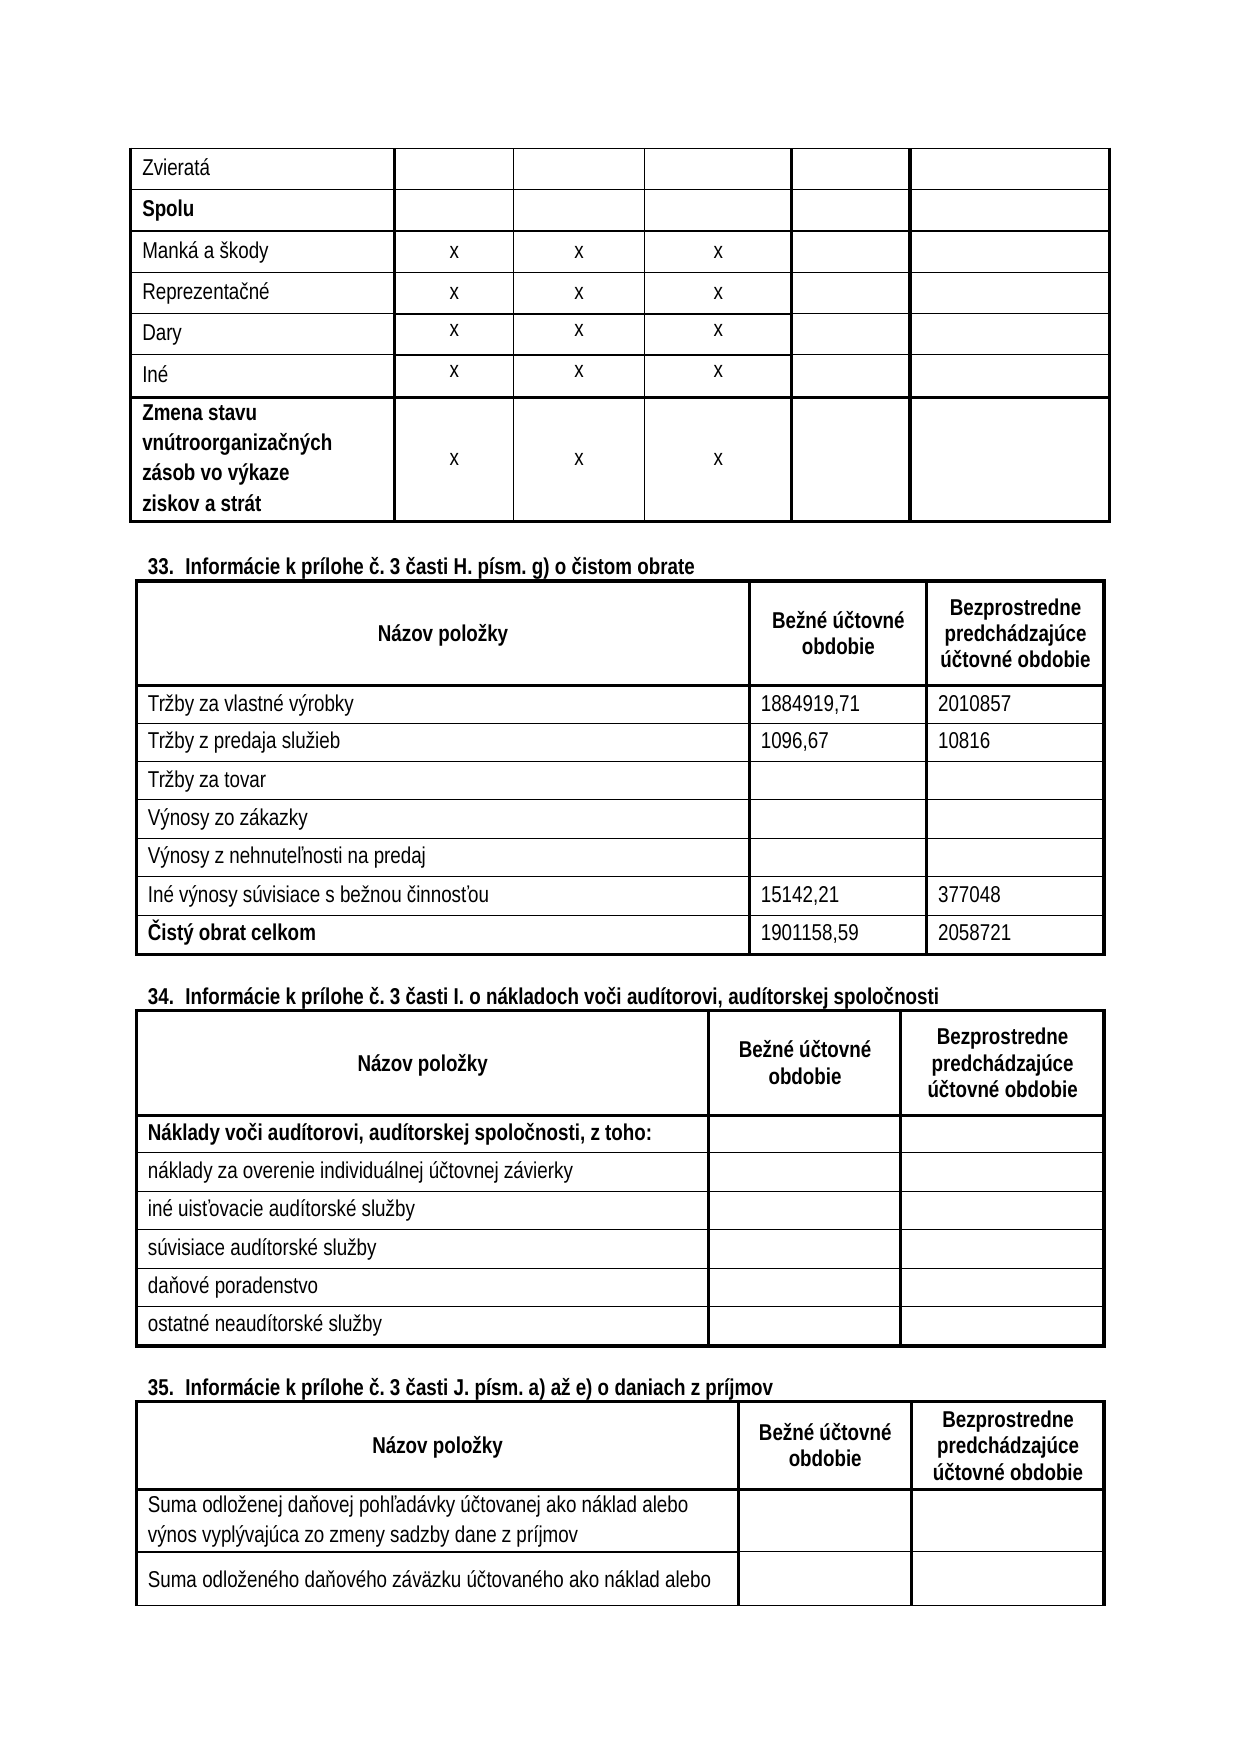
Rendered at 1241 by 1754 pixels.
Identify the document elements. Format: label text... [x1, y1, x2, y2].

table_cell x [514, 232, 644, 272]
table_cell [912, 399, 1108, 520]
table_cell [740, 1552, 910, 1605]
table_cell [793, 149, 908, 189]
table_header Bezprostredne predchádzajúce účtovné obdobie [902, 1012, 1102, 1114]
table_cell [793, 273, 908, 313]
table_cell [751, 762, 925, 799]
table_cell [902, 1153, 1102, 1191]
table_cell Tržby z predaja služieb [138, 724, 748, 761]
table_cell [912, 190, 1108, 230]
table_cell 1901158,59 [751, 916, 925, 953]
table_cell [793, 190, 908, 230]
table_cell x [396, 356, 513, 396]
table_cell [793, 314, 908, 354]
table_cell [710, 1307, 899, 1344]
table_cell [913, 1552, 1102, 1605]
table_cell [751, 839, 925, 876]
table_cell 2010857 [928, 687, 1102, 722]
table_cell x [396, 232, 513, 272]
title Informácie k prílohe č. 3 časti H. písm. g) o čistom obrate [148, 553, 1093, 579]
table_header Bežné účtovné obdobie [740, 1403, 910, 1488]
table_cell Spolu [132, 190, 393, 230]
table_cell [912, 149, 1108, 189]
table_cell [514, 149, 644, 189]
table_cell [913, 1491, 1102, 1551]
table_cell Reprezentačné [132, 273, 393, 313]
table_cell x [396, 399, 513, 520]
table_header Bezprostredne predchádzajúce účtovné obdobie [913, 1403, 1102, 1488]
table_cell Iné [132, 355, 393, 396]
table_cell x [396, 315, 513, 354]
table_cell Suma odloženého daňového záväzku účtovaného ako náklad alebo [138, 1553, 737, 1605]
table_cell [902, 1269, 1102, 1306]
table_cell 1884919,71 [751, 687, 925, 722]
table_cell [396, 149, 513, 189]
table_cell x [645, 315, 790, 354]
table_cell [793, 399, 908, 520]
table_cell 2058721 [928, 916, 1102, 953]
table_cell x [514, 356, 644, 396]
table_cell 377048 [928, 877, 1102, 915]
table_cell [793, 355, 908, 396]
table_cell [902, 1192, 1102, 1229]
table_cell Tržby za vlastné výrobky [138, 687, 748, 722]
table_cell Dary [132, 314, 393, 354]
table_cell [902, 1117, 1102, 1152]
table_cell Náklady voči audítorovi, audítorskej spoločnosti, z toho: [138, 1117, 707, 1152]
title Informácie k prílohe č. 3 časti J. písm. a) až e) o daniach z príjmov [148, 1374, 1093, 1400]
table_cell Výnosy z nehnuteľnosti na predaj [138, 839, 748, 876]
table_cell [912, 314, 1108, 354]
table_header Názov položky [138, 1403, 737, 1488]
table_cell [928, 839, 1102, 876]
table_cell [514, 190, 644, 230]
title Informácie k prílohe č. 3 časti I. o nákladoch voči audítorovi, audítorskej spoločnosti [148, 983, 1093, 1009]
table_cell [710, 1192, 899, 1229]
table_cell Tržby za tovar [138, 762, 748, 799]
table_cell [710, 1153, 899, 1191]
table_cell [710, 1269, 899, 1306]
table_cell daňové poradenstvo [138, 1269, 707, 1306]
table_cell Čistý obrat celkom [138, 916, 748, 953]
table_cell [645, 149, 790, 189]
table_cell súvisiace audítorské služby [138, 1230, 707, 1267]
table_header Bezprostredne predchádzajúce účtovné obdobie [928, 583, 1102, 684]
table_cell x [645, 273, 790, 313]
table_cell ostatné neaudítorské služby [138, 1307, 707, 1344]
table_cell 10816 [928, 724, 1102, 761]
table_cell náklady za overenie individuálnej účtovnej závierky [138, 1153, 707, 1191]
table_cell [710, 1230, 899, 1267]
table_cell [645, 190, 790, 230]
table_cell [912, 355, 1108, 396]
table_cell [902, 1307, 1102, 1344]
table_cell [793, 232, 908, 272]
table_cell [928, 800, 1102, 838]
table_cell Manká a škody [132, 232, 393, 272]
table_cell Zvieratá [132, 149, 393, 189]
table_cell [751, 800, 925, 838]
table_cell [710, 1117, 899, 1152]
table_cell [902, 1230, 1102, 1267]
table_cell x [514, 399, 644, 520]
table_cell 1096,67 [751, 724, 925, 761]
table_cell Iné výnosy súvisiace s bežnou činnosťou [138, 877, 748, 915]
table_cell [928, 762, 1102, 799]
table_cell x [514, 273, 644, 313]
table_cell x [645, 232, 790, 272]
table_cell 15142,21 [751, 877, 925, 915]
table_header Bežné účtovné obdobie [751, 583, 925, 684]
table_cell [396, 190, 513, 230]
table_cell x [645, 399, 790, 520]
table_cell iné uisťovacie audítorské služby [138, 1192, 707, 1229]
table_header Bežné účtovné obdobie [710, 1012, 899, 1114]
table_header Názov položky [138, 583, 748, 684]
table_cell x [645, 356, 790, 396]
table_cell [912, 232, 1108, 272]
table_cell Zmena stavu vnútroorganizačných zásob vo výkaze ziskov a strát [132, 399, 393, 520]
table_cell Výnosy zo zákazky [138, 800, 748, 838]
table_header Názov položky [138, 1012, 707, 1114]
table_cell [912, 273, 1108, 313]
table_cell x [396, 273, 513, 313]
table_cell [740, 1491, 910, 1551]
table_cell Suma odloženej daňovej pohľadávky účtovanej ako náklad alebo výnos vyplývajúca zo zmeny sadzby dane z príjmov [138, 1491, 737, 1551]
table_cell x [514, 315, 644, 354]
